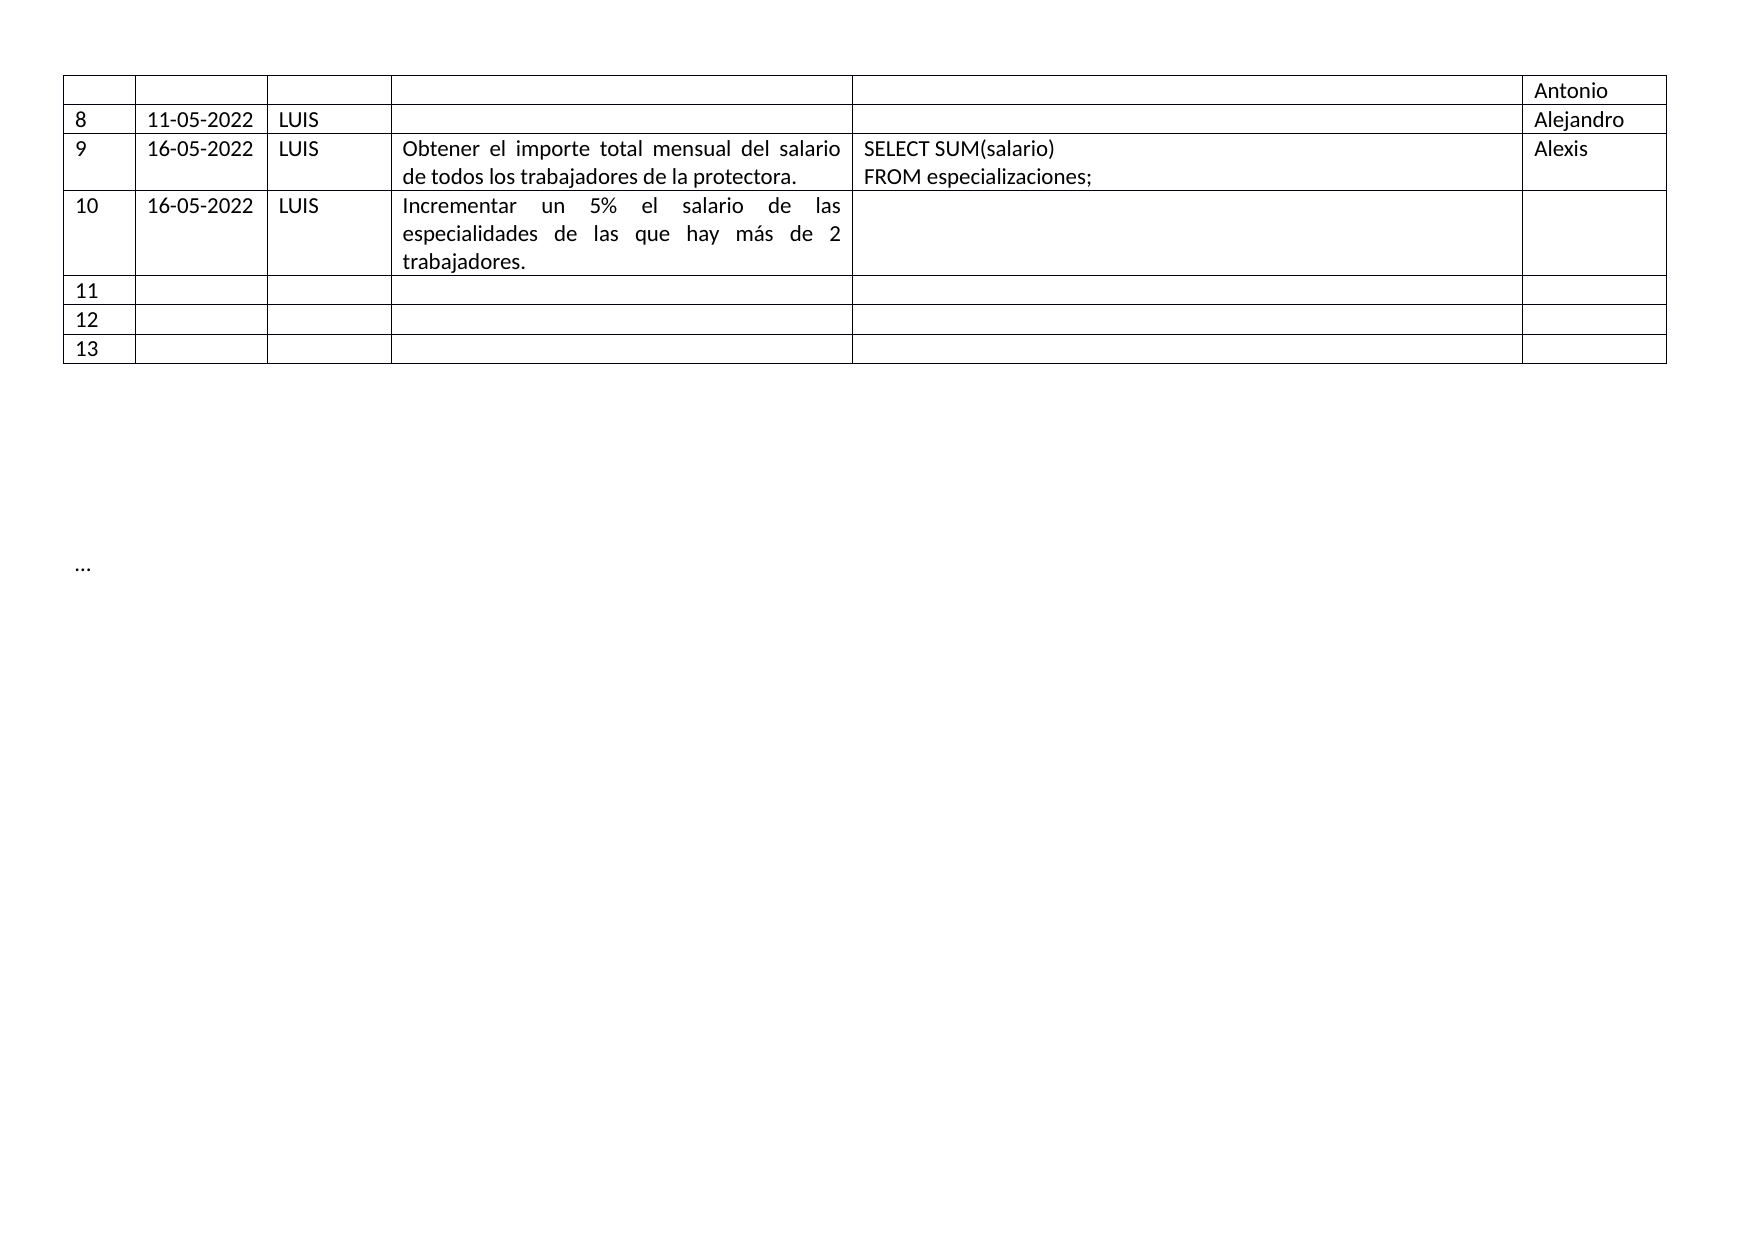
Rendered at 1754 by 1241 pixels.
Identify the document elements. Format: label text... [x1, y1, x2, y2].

table_cell [1523, 191, 1666, 275]
table_cell [268, 76, 391, 104]
table_cell 10 [64, 191, 135, 275]
table_cell [268, 276, 391, 304]
table_cell [136, 335, 267, 362]
table_cell [392, 76, 852, 104]
table_cell 12 [64, 305, 135, 333]
table_cell [853, 191, 1522, 275]
table_cell Antonio [1523, 76, 1666, 104]
table_cell 11 [64, 276, 135, 304]
table_cell [853, 105, 1522, 133]
table_cell Alexis [1523, 134, 1666, 190]
table_cell 11-05-2022 [136, 105, 267, 133]
table_cell Alejandro [1523, 105, 1666, 133]
table_cell [1523, 305, 1666, 333]
table_cell LUIS [268, 191, 391, 275]
table_cell [853, 305, 1522, 333]
table_cell 9 [64, 134, 135, 190]
table_cell [1523, 276, 1666, 304]
table_cell 16-05-2022 [136, 134, 267, 190]
table_cell [268, 335, 391, 362]
table_cell Obtener el importe total mensual del salario de todos los trabajadores de la protectora. [392, 134, 852, 190]
table_cell [136, 305, 267, 333]
table_cell [268, 305, 391, 333]
table_cell [392, 276, 852, 304]
table_cell 13 [64, 335, 135, 362]
table_cell [1523, 335, 1666, 362]
table_cell [853, 76, 1522, 104]
text … [75, 549, 1679, 577]
table_cell [136, 276, 267, 304]
table_cell [853, 276, 1522, 304]
table_cell Incrementar un 5% el salario de las especialidades de las que hay más de 2 trabajadores. [392, 191, 852, 275]
table_cell SELECT SUM(salario) FROM especializaciones; [853, 134, 1522, 190]
table_cell [853, 335, 1522, 362]
table_cell 8 [64, 105, 135, 133]
table_cell [64, 76, 135, 104]
table_cell 16-05-2022 [136, 191, 267, 275]
table_cell LUIS [268, 105, 391, 133]
table_cell LUIS [268, 134, 391, 190]
table_cell [392, 105, 852, 133]
table_cell [392, 335, 852, 362]
table_cell [392, 305, 852, 333]
table_cell [136, 76, 267, 104]
